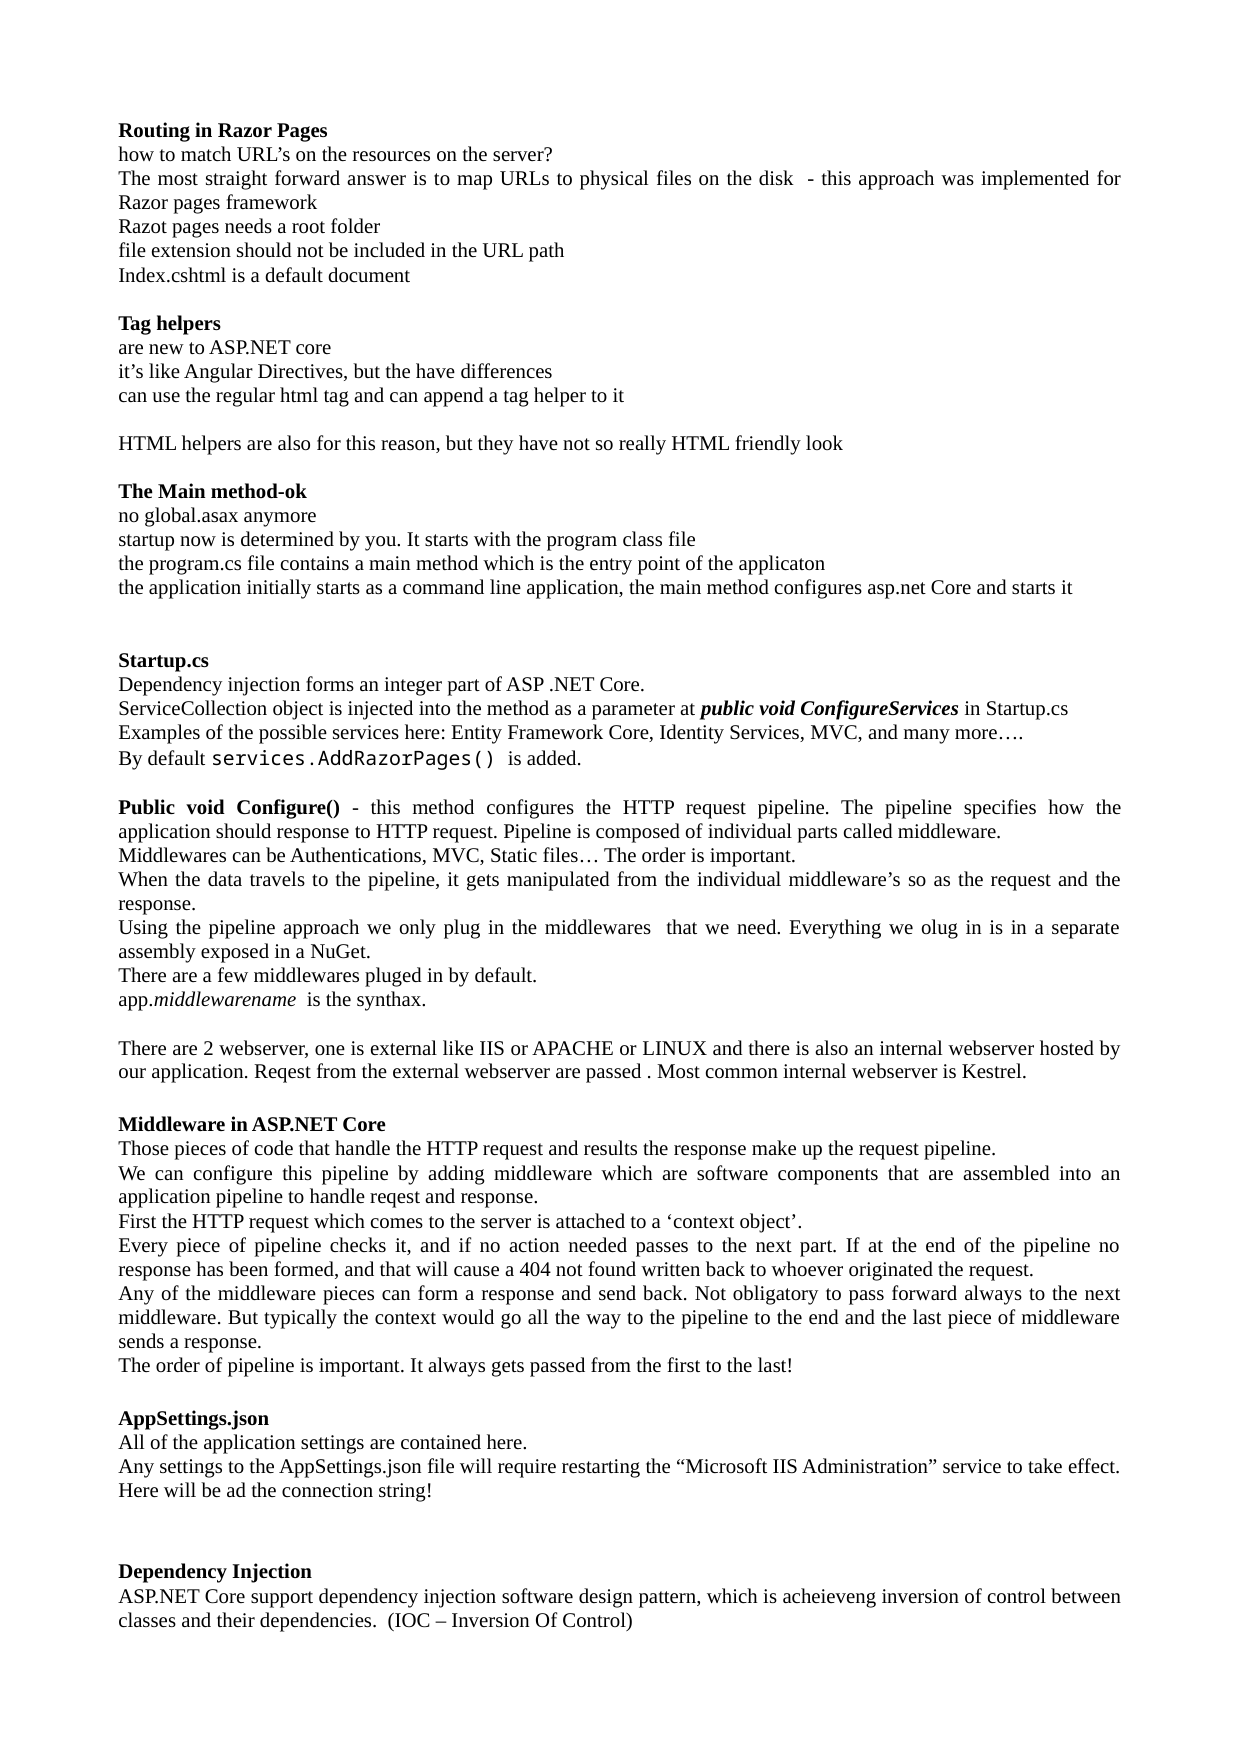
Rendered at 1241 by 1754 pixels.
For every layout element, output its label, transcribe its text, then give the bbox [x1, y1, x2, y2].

text There are 2 webserver, one is external like IIS or APACHE or LINUX and there is also an internal webserver hosted by our application. Reqest from the external webserver are passed . Most common internal webserver is Kestrel. [118, 1035, 1122, 1083]
text First the HTTP request which comes to the server is attached to a ‘context object’. [118, 1208, 1122, 1233]
text ServiceCollection object is injected into the method as a parameter at public void ConfigureServices in Startup.cs [118, 696, 1122, 720]
text file extension should not be included in the URL path [118, 238, 1122, 262]
text no global.asax anymore [118, 503, 1122, 527]
text The order of pipeline is important. It always gets passed from the first to the last! [118, 1353, 1122, 1377]
text are new to ASP.NET core [118, 335, 1122, 359]
text We can configure this pipeline by adding middleware which are software components that are assembled into an application pipeline to handle reqest and response. [118, 1160, 1122, 1208]
text it’s like Angular Directives, but the have differences [118, 359, 1122, 383]
text the program.cs file contains a main method which is the entry point of the applicaton [118, 551, 1122, 575]
text Dependency Injection [118, 1559, 1122, 1583]
text can use the regular html tag and can append a tag helper to it [118, 383, 1122, 407]
text Any settings to the AppSettings.json file will require restarting the “Microsoft IIS Administration” service to take effect. [118, 1454, 1122, 1478]
text Public void Configure() - this method configures the HTTP request pipeline. The pipeline specifies how the application should response to HTTP request. Pipeline is composed of individual parts called middleware. [118, 795, 1122, 843]
text Examples of the possible services here: Entity Framework Core, Identity Services, MVC, and many more…. [118, 720, 1122, 744]
text Razot pages needs a root folder [118, 214, 1122, 238]
text the application initially starts as a command line application, the main method configures asp.net Core and starts it [118, 575, 1122, 599]
text Routing in Razor Pages [118, 118, 1122, 142]
text app.middlewarename is the synthax. [118, 987, 1122, 1011]
text By default services.AddRazorPages() is added. [118, 744, 1122, 771]
text Index.cshtml is a default document [118, 262, 1122, 287]
text Dependency injection forms an integer part of ASP .NET Core. [118, 672, 1122, 696]
text Using the pipeline approach we only plug in the middlewares that we need. Everything we olug in is in a separate assembly exposed in a NuGet. [118, 915, 1122, 963]
text how to match URL’s on the resources on the server? [118, 142, 1122, 166]
text The Main method-ok [118, 479, 1122, 503]
text ASP.NET Core support dependency injection software design pattern, which is acheieveng inversion of control between classes and their dependencies. (IOC – Inversion Of Control) [118, 1583, 1122, 1632]
text All of the application settings are contained here. [118, 1430, 1122, 1454]
text Middleware in ASP.NET Core [118, 1112, 1122, 1136]
text Those pieces of code that handle the HTTP request and results the response make up the request pipeline. [118, 1136, 1122, 1160]
text When the data travels to the pipeline, it gets manipulated from the individual middleware’s so as the request and the response. [118, 867, 1122, 915]
text startup now is determined by you. It starts with the program class file [118, 527, 1122, 551]
text Any of the middleware pieces can form a response and send back. Not obligatory to pass forward always to the next middleware. But typically the context would go all the way to the pipeline to the end and the last piece of middleware sends a response. [118, 1281, 1122, 1353]
text Tag helpers [118, 311, 1122, 335]
text HTML helpers are also for this reason, but they have not so really HTML friendly look [118, 431, 1122, 455]
text Here will be ad the connection string! [118, 1478, 1122, 1502]
text The most straight forward answer is to map URLs to physical files on the disk - this approach was implemented for Razor pages framework [118, 166, 1122, 214]
text Every piece of pipeline checks it, and if no action needed passes to the next part. If at the end of the pipeline no response has been formed, and that will cause a 404 not found written back to whoever originated the request. [118, 1233, 1122, 1281]
text AppSettings.json [118, 1406, 1122, 1430]
text Startup.cs [118, 647, 1122, 672]
text Middlewares can be Authentications, MVC, Static files… The order is important. [118, 843, 1122, 867]
text There are a few middlewares pluged in by default. [118, 963, 1122, 987]
